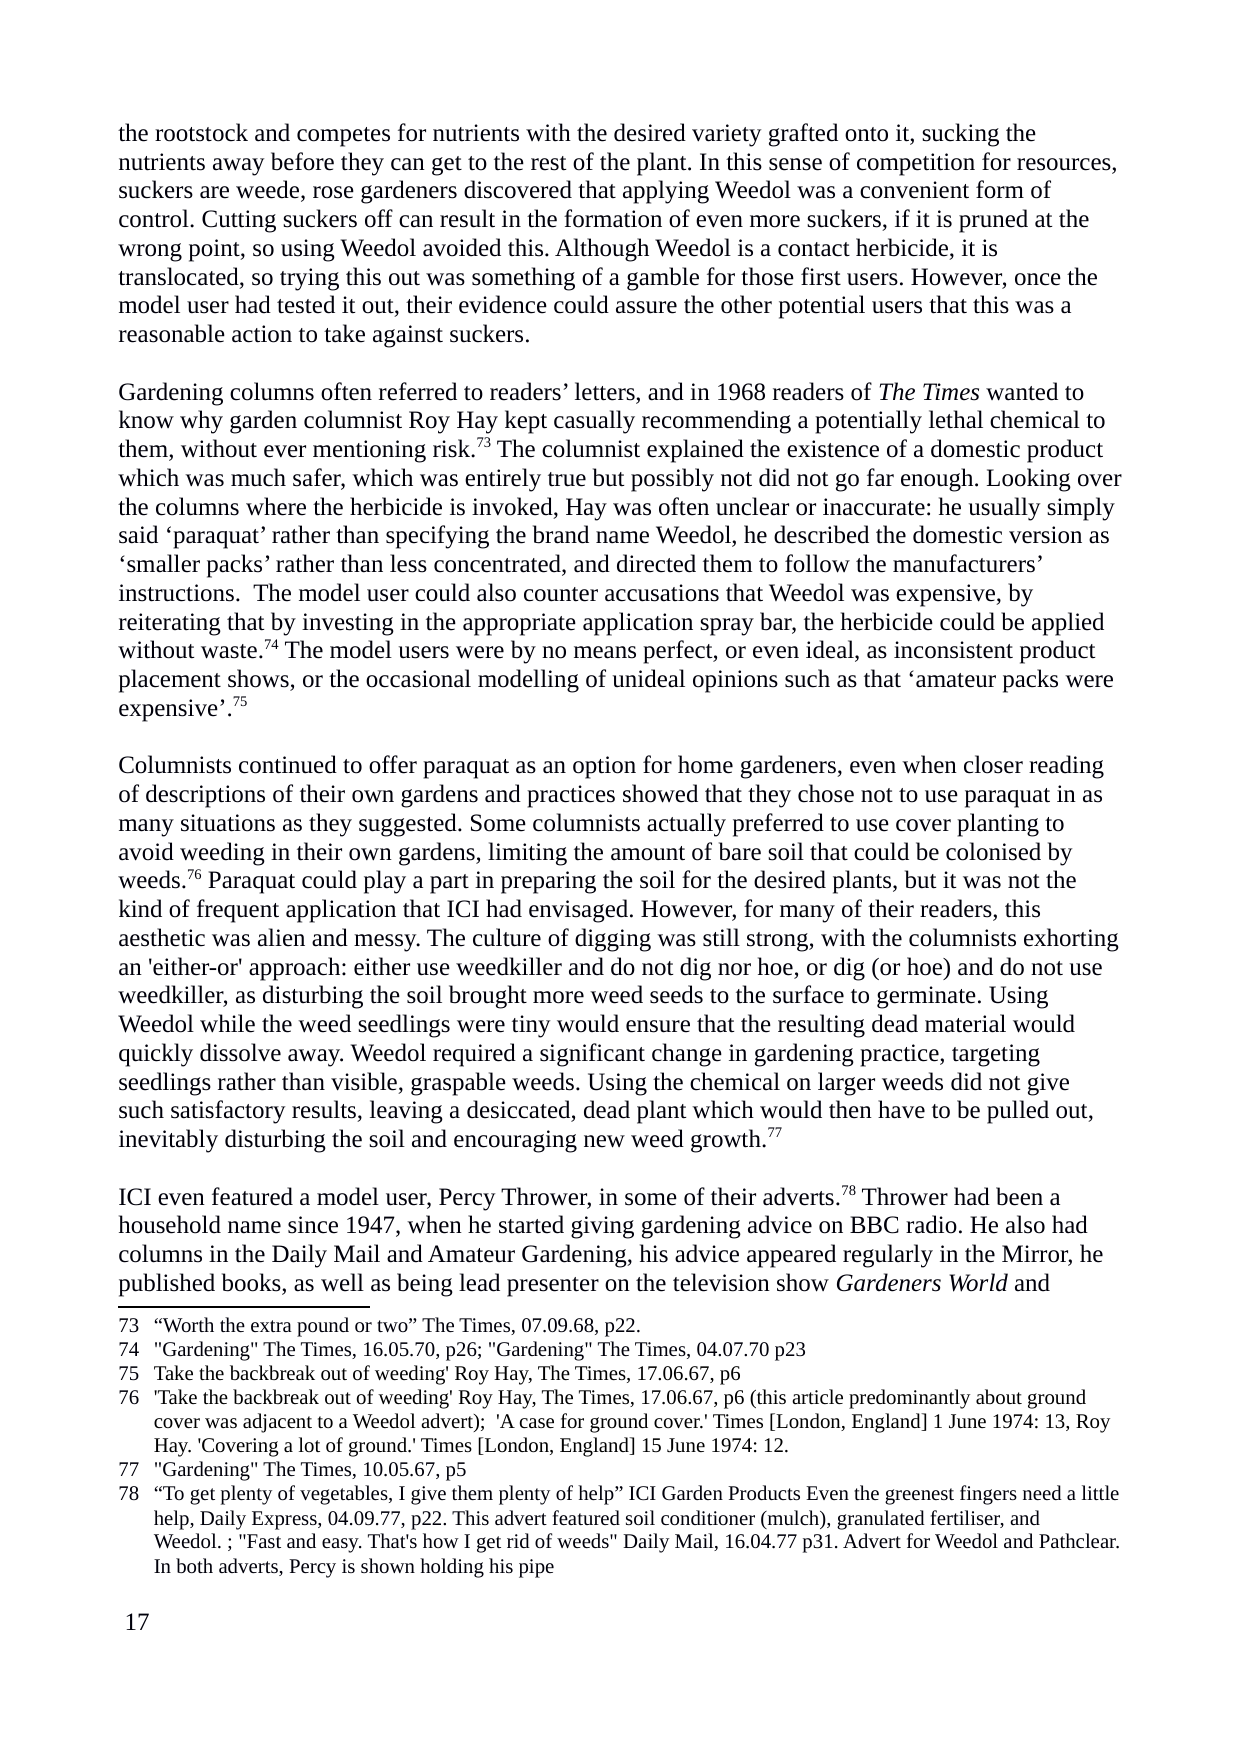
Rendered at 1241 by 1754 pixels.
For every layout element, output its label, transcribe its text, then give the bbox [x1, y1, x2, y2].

text “Worth the extra pound or two” The Times, 07.09.68, p22. [118, 1313, 1122, 1337]
text Take the backbreak out of weeding' Roy Hay, The Times, 17.06.67, p6 [118, 1361, 1122, 1385]
text 'Take the backbreak out of weeding' Roy Hay, The Times, 17.06.67, p6 (this article predominantly about ground cover was adjacent to a Weedol advert); 'A case for ground cover.' Times [London, England] 1 June 1974: 13, Roy Hay. 'Covering a lot of ground.' Times [London, England] 15 June 1974: 12. [118, 1385, 1122, 1457]
text “To get plenty of vegetables, I give them plenty of help” ICI Garden Products Even the greenest fingers need a little help, Daily Express, 04.09.77, p22. This advert featured soil conditioner (mulch), granulated fertiliser, and Weedol. ; "Fast and easy. That's how I get rid of weeds" Daily Mail, 16.04.77 p31. Advert for Weedol and Pathclear. In both adverts, Percy is shown holding his pipe [118, 1481, 1122, 1578]
text Columnists continued to offer paraquat as an option for home gardeners, even when closer reading of descriptions of their own gardens and practices showed that they chose not to use paraquat in as many situations as they suggested. Some columnists actually preferred to use cover planting to avoid weeding in their own gardens, limiting the amount of bare soil that could be colonised by weeds. Paraquat could play a part in preparing the soil for the desired plants, but it was not the kind of frequent application that ICI had envisaged. However, for many of their readers, this aesthetic was alien and messy. The culture of digging was still strong, with the columnists exhorting an 'either-or' approach: either use weedkiller and do not dig nor hoe, or dig (or hoe) and do not use weedkiller, as disturbing the soil brought more weed seeds to the surface to germinate. Using Weedol while the weed seedlings were tiny would ensure that the resulting dead material would quickly dissolve away. Weedol required a significant change in gardening practice, targeting seedlings rather than visible, graspable weeds. Using the chemical on larger weeds did not give such satisfactory results, leaving a desiccated, dead plant which would then have to be pulled out, inevitably disturbing the soil and encouraging new weed growth. [118, 751, 1122, 1153]
text ICI even featured a model user, Percy Thrower, in some of their adverts. Thrower had been a household name since 1947, when he started giving gardening advice on BBC radio. He also had columns in the Daily Mail and Amateur Gardening, his advice appeared regularly in the Mirror, he published books, as well as being lead presenter on the television show Gardeners World and [118, 1182, 1122, 1297]
text Gardening columns often referred to readers’ letters, and in 1968 readers of The Times wanted to know why garden columnist Roy Hay kept casually recommending a potentially lethal chemical to them, without ever mentioning risk. The columnist explained the existence of a domestic product which was much safer, which was entirely true but possibly not did not go far enough. Looking over the columns where the herbicide is invoked, Hay was often unclear or inaccurate: he usually simply said ‘paraquat’ rather than specifying the brand name Weedol, he described the domestic version as ‘smaller packs’ rather than less concentrated, and directed them to follow the manufacturers’ instructions. The model user could also counter accusations that Weedol was expensive, by reiterating that by investing in the appropriate application spray bar, the herbicide could be applied without waste. The model users were by no means perfect, or even ideal, as inconsistent product placement shows, or the occasional modelling of unideal opinions such as that ‘amateur packs were expensive’. [118, 377, 1122, 722]
text the rootstock and competes for nutrients with the desired variety grafted onto it, sucking the nutrients away before they can get to the rest of the plant. In this sense of competition for resources, suckers are weede, rose gardeners discovered that applying Weedol was a convenient form of control. Cutting suckers off can result in the formation of even more suckers, if it is pruned at the wrong point, so using Weedol avoided this. Although Weedol is a contact herbicide, it is translocated, so trying this out was something of a gamble for those first users. However, once the model user had tested it out, their evidence could assure the other potential users that this was a reasonable action to take against suckers. [118, 118, 1122, 348]
text "Gardening" The Times, 16.05.70, p26; "Gardening" The Times, 04.07.70 p23 [118, 1337, 1122, 1361]
text "Gardening" The Times, 10.05.67, p5 [118, 1457, 1122, 1481]
